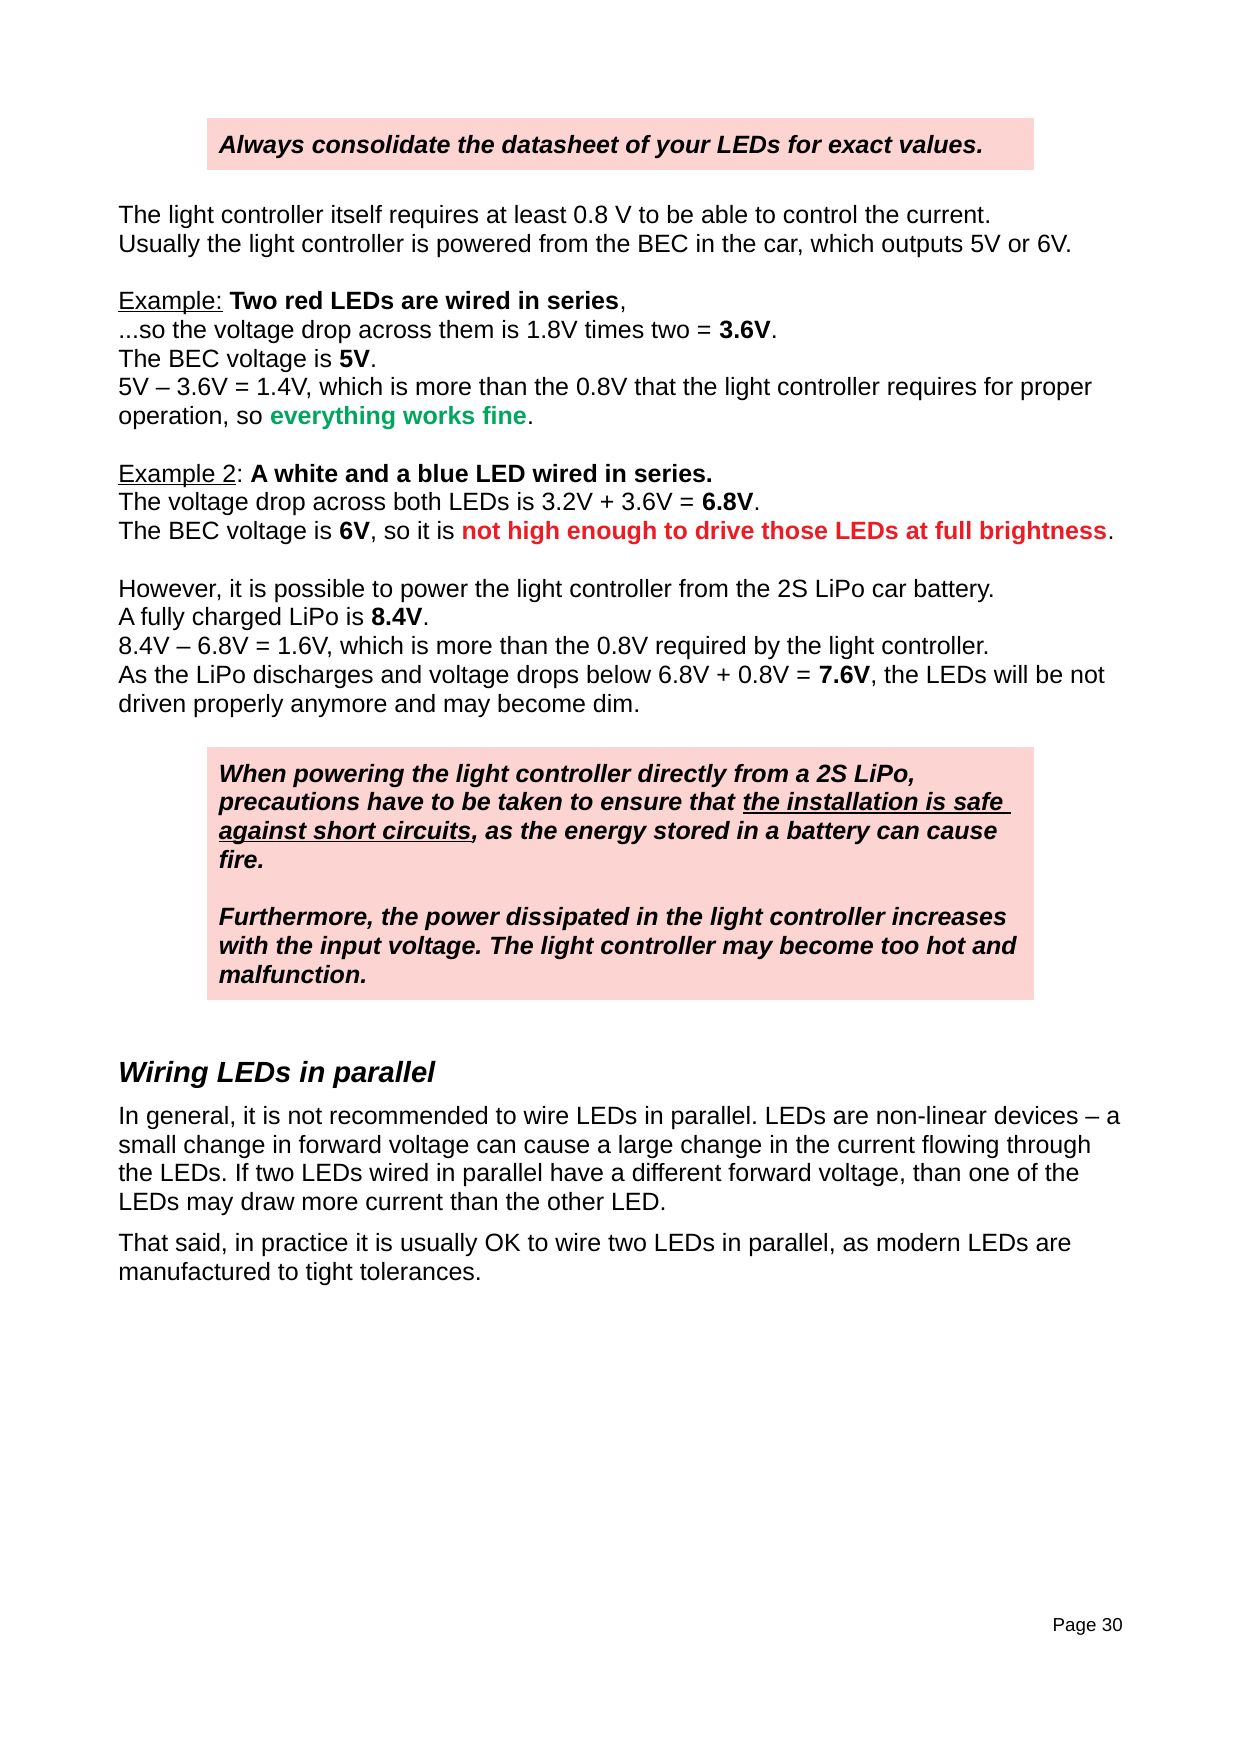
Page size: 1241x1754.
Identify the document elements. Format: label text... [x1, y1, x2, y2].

text As the LiPo discharges and voltage drops below 6.8V + 0.8V = 7.6V, the LEDs will be not driven properly anymore and may become dim. [118, 660, 1122, 717]
text Furthermore, the power dissipated in the light controller increases with the input voltage. The light controller may become too hot and malfunction. [207, 902, 1034, 1000]
text In general, it is not recommended to wire LEDs in parallel. LEDs are non-linear devices – a small change in forward voltage can cause a large change in the current flowing through the LEDs. If two LEDs wired in parallel have a different forward voltage, than one of the LEDs may draw more current than the other LED. [118, 1101, 1122, 1216]
text That said, in practice it is usually OK to wire two LEDs in parallel, as modern LEDs are manufactured to tight tolerances. [118, 1228, 1122, 1286]
text A fully charged LiPo is 8.4V. [118, 602, 1122, 631]
text 8.4V – 6.8V = 1.6V, which is more than the 0.8V required by the light controller. [118, 631, 1122, 660]
text Usually the light controller is powered from the BEC in the car, which outputs 5V or 6V. [118, 229, 1122, 257]
text Example: Two red LEDs are wired in series, [118, 286, 1122, 315]
text The light controller itself requires at least 0.8 V to be able to control the current. [118, 200, 1122, 229]
text The BEC voltage is 5V. [118, 344, 1122, 372]
text Always consolidate the datasheet of your LEDs for exact values. [207, 118, 1034, 170]
text The voltage drop across both LEDs is 3.2V + 3.6V = 6.8V. [118, 487, 1122, 516]
text 5V – 3.6V = 1.4V, which is more than the 0.8V that the light controller requires for proper operation, so everything works fine. [118, 372, 1122, 430]
text The BEC voltage is 6V, so it is not high enough to drive those LEDs at full brightness. [118, 516, 1122, 545]
subtitle Wiring LEDs in parallel [118, 1055, 1122, 1088]
text When powering the light controller directly from a 2S LiPo, precautions have to be taken to ensure that the installation is safe against short circuits, as the energy stored in a battery can cause fire. [207, 747, 1034, 874]
text ...so the voltage drop across them is 1.8V times two = 3.6V. [118, 315, 1122, 344]
text However, it is possible to power the light controller from the 2S LiPo car battery. [118, 574, 1122, 602]
text Example 2: A white and a blue LED wired in series. [118, 459, 1122, 487]
